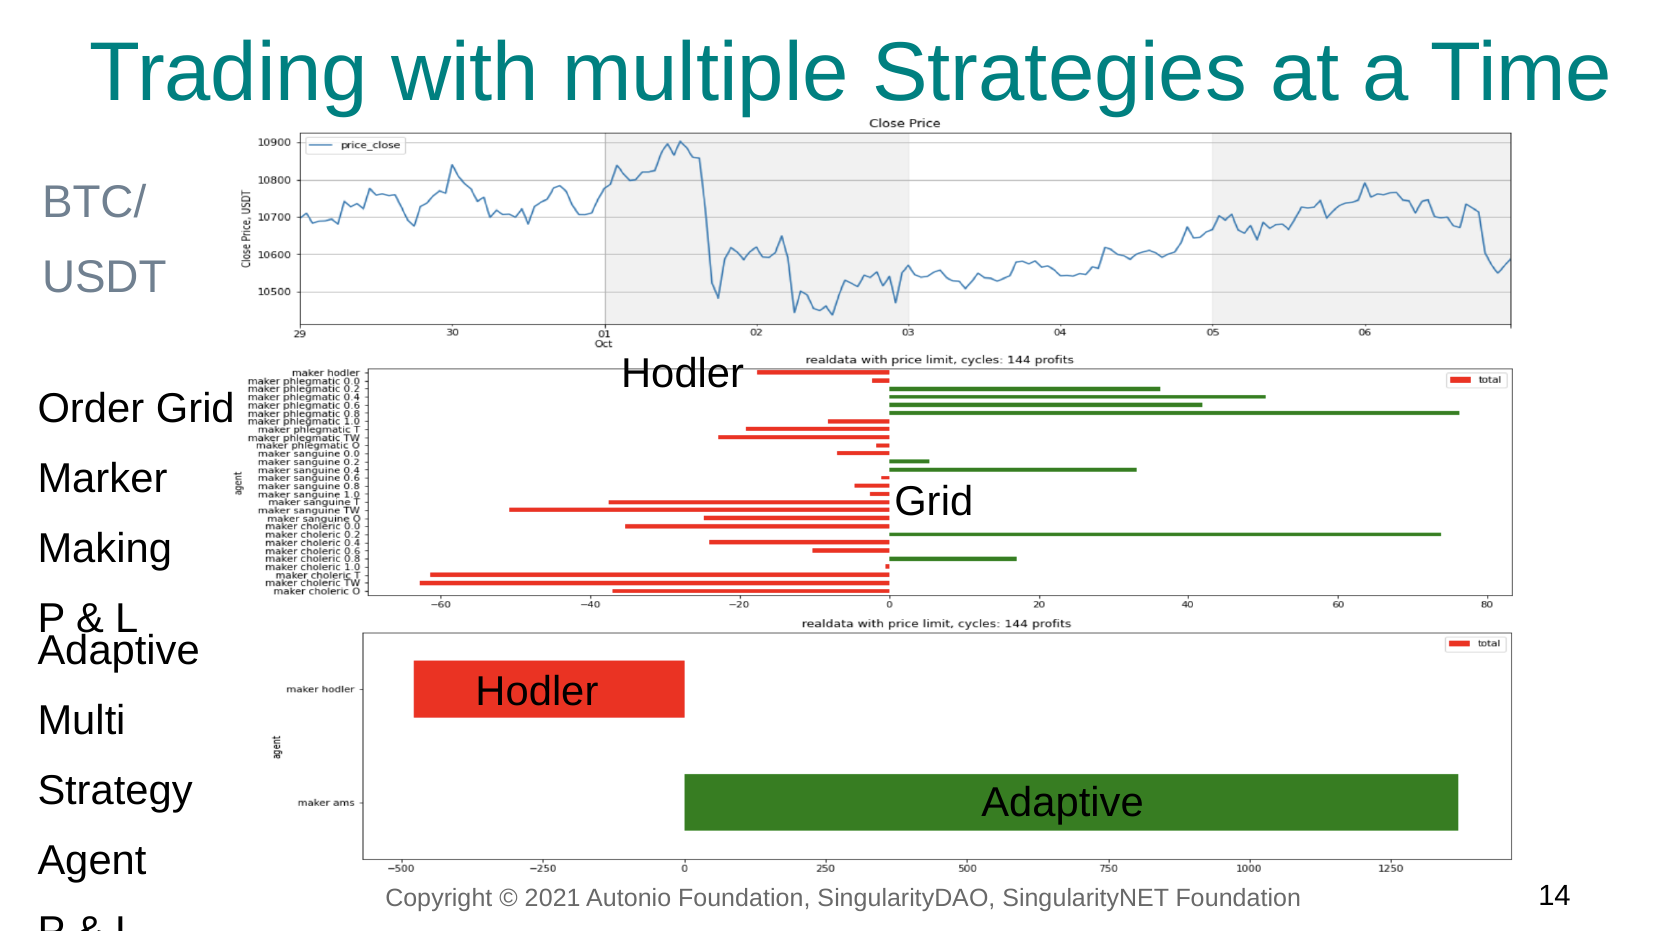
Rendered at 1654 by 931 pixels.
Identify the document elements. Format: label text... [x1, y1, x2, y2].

text_box BTC/ USDT [27, 168, 204, 286]
picture [218, 139, 1537, 886]
text_box Grid [879, 470, 989, 533]
text_box Hodler [606, 342, 760, 405]
text_box Trading with multiple Strategies at a Time [0, 3, 1654, 139]
text_box Order Grid Marker Making P & L [22, 377, 250, 578]
text_box Adaptive Multi Strategy Agent P & L [22, 619, 227, 867]
text_box Adaptive [966, 771, 1159, 833]
text_box Hodler [460, 660, 614, 723]
